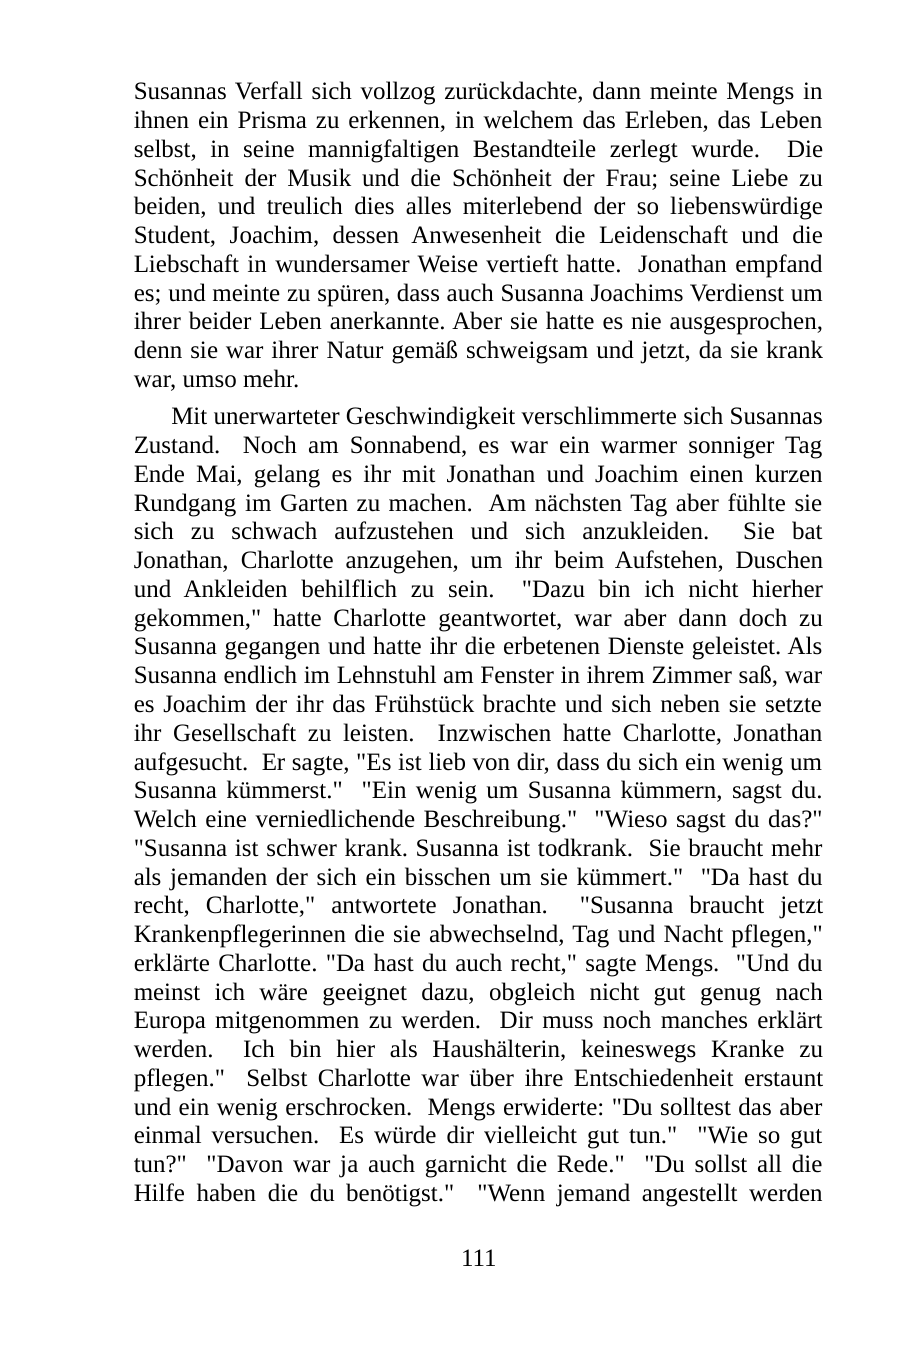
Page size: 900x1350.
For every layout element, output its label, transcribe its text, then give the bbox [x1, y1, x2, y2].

text Mit unerwarteter Geschwindigkeit verschlimmerte sich Susannas Zustand. Noch am Sonnabend, es war ein warmer sonniger Tag Ende Mai, gelang es ihr mit Jonathan und Joachim einen kurzen Rundgang im Garten zu machen. Am nächsten Tag aber fühlte sie sich zu schwach aufzustehen und sich anzukleiden. Sie bat Jonathan, Charlotte anzugehen, um ihr beim Aufstehen, Duschen und Ankleiden behilflich zu sein. "Dazu bin ich nicht hierher gekommen," hatte Charlotte geantwortet, war aber dann doch zu Susanna gegangen und hatte ihr die erbetenen Dienste geleistet. Als Susanna endlich im Lehnstuhl am Fenster in ihrem Zimmer saß, war es Joachim der ihr das Frühstück brachte und sich neben sie setzte ihr Gesellschaft zu leisten. Inzwischen hatte Charlotte, Jonathan aufgesucht. Er sagte, "Es ist lieb von dir, dass du sich ein wenig um Susanna kümmerst." "Ein wenig um Susanna kümmern, sagst du. Welch eine verniedlichende Beschreibung." "Wieso sagst du das?" "Susanna ist schwer krank. Susanna ist todkrank. Sie braucht mehr als jemanden der sich ein bisschen um sie kümmert." "Da hast du recht, Charlotte," antwortete Jonathan. "Susanna braucht jetzt Krankenpflegerinnen die sie abwechselnd, Tag und Nacht pflegen," erklärte Charlotte. "Da hast du auch recht," sagte Mengs. "Und du meinst ich wäre geeignet dazu, obgleich nicht gut genug nach Europa mitgenommen zu werden. Dir muss noch manches erklärt werden. Ich bin hier als Haushälterin, keineswegs Kranke zu pflegen." Selbst Charlotte war über ihre Entschiedenheit erstaunt und ein wenig erschrocken. Mengs erwiderte: "Du solltest das aber einmal versuchen. Es würde dir vielleicht gut tun." "Wie so gut tun?" "Davon war ja auch garnicht die Rede." "Du sollst all die Hilfe haben die du benötigst." "Wenn jemand angestellt werden [133, 402, 823, 1207]
text Susannas Verfall sich vollzog zurückdachte, dann meinte Mengs in ihnen ein Prisma zu erkennen, in welchem das Erleben, das Leben selbst, in seine mannigfaltigen Bestandteile zerlegt wurde. Die Schönheit der Musik und die Schönheit der Frau; seine Liebe zu beiden, und treulich dies alles miterlebend der so liebenswürdige Student, Joachim, dessen Anwesenheit die Leidenschaft und die Liebschaft in wundersamer Weise vertieft hatte. Jonathan empfand es; und meinte zu spüren, dass auch Susanna Joachims Verdienst um ihrer beider Leben anerkannte. Aber sie hatte es nie ausgesprochen, denn sie war ihrer Natur gemäß schweigsam und jetzt, da sie krank war, umso mehr. [133, 76, 823, 393]
